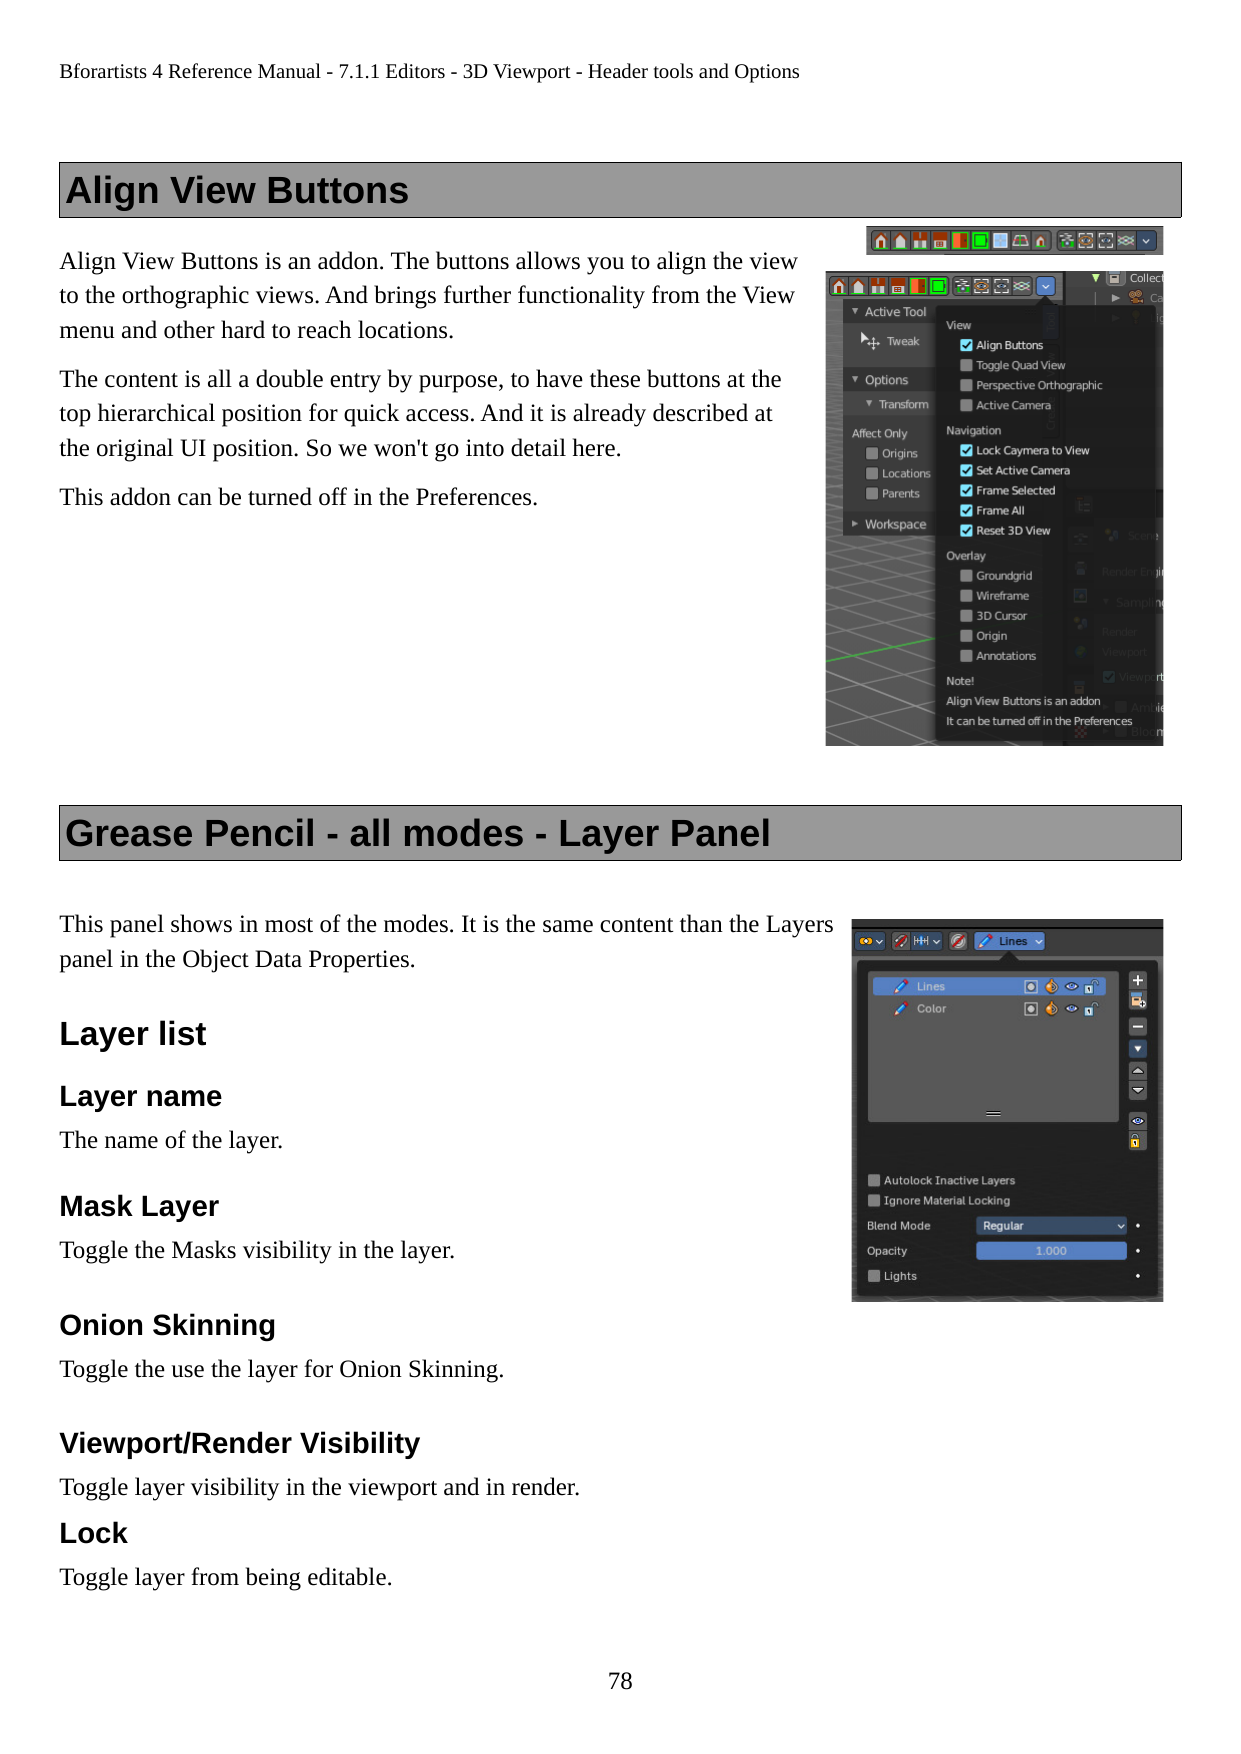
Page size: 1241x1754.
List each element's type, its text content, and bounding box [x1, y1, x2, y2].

table_header Align View Buttons [60, 163, 1181, 217]
picture [866, 226, 1164, 255]
text [1164, 1126, 1181, 1154]
table_header Grease Pencil - all modes - Layer Panel [60, 806, 1181, 860]
text This addon can be turned off in the Preferences. [59, 482, 825, 511]
subtitle [1164, 1014, 1181, 1052]
text The content is all a double entry by purpose, to have these buttons at the top hierarchical position for quick access. And it is already described at the original UI position. So we won't go into detail here. [59, 364, 825, 461]
text Align View Buttons is an addon. The buttons allows you to align the view to the orthographic views. And brings further functionality from the View menu and other hard to reach locations. [59, 246, 1181, 343]
text The name of the layer. [59, 1126, 851, 1154]
subtitle Viewport/Render Visibility [59, 1426, 1181, 1460]
text This panel shows in most of the modes. It is the same content than the Layers panel in the Object Data Properties. [59, 909, 1181, 972]
subtitle [1164, 1079, 1181, 1113]
subtitle Onion Skinning [59, 1308, 1181, 1341]
subtitle Mask Layer [59, 1189, 851, 1223]
text Toggle layer visibility in the viewport and in render. [59, 1472, 1181, 1501]
text Toggle layer from being editable. [59, 1562, 1181, 1591]
subtitle [1164, 1189, 1181, 1223]
text Toggle the Masks visibility in the layer. [59, 1236, 851, 1264]
text Toggle the use the layer for Onion Skinning. [59, 1354, 1181, 1383]
picture [825, 271, 1164, 746]
subtitle Lock [59, 1516, 1181, 1549]
subtitle Layer list [59, 1014, 851, 1052]
subtitle Layer name [59, 1079, 851, 1113]
picture [851, 919, 1164, 1302]
